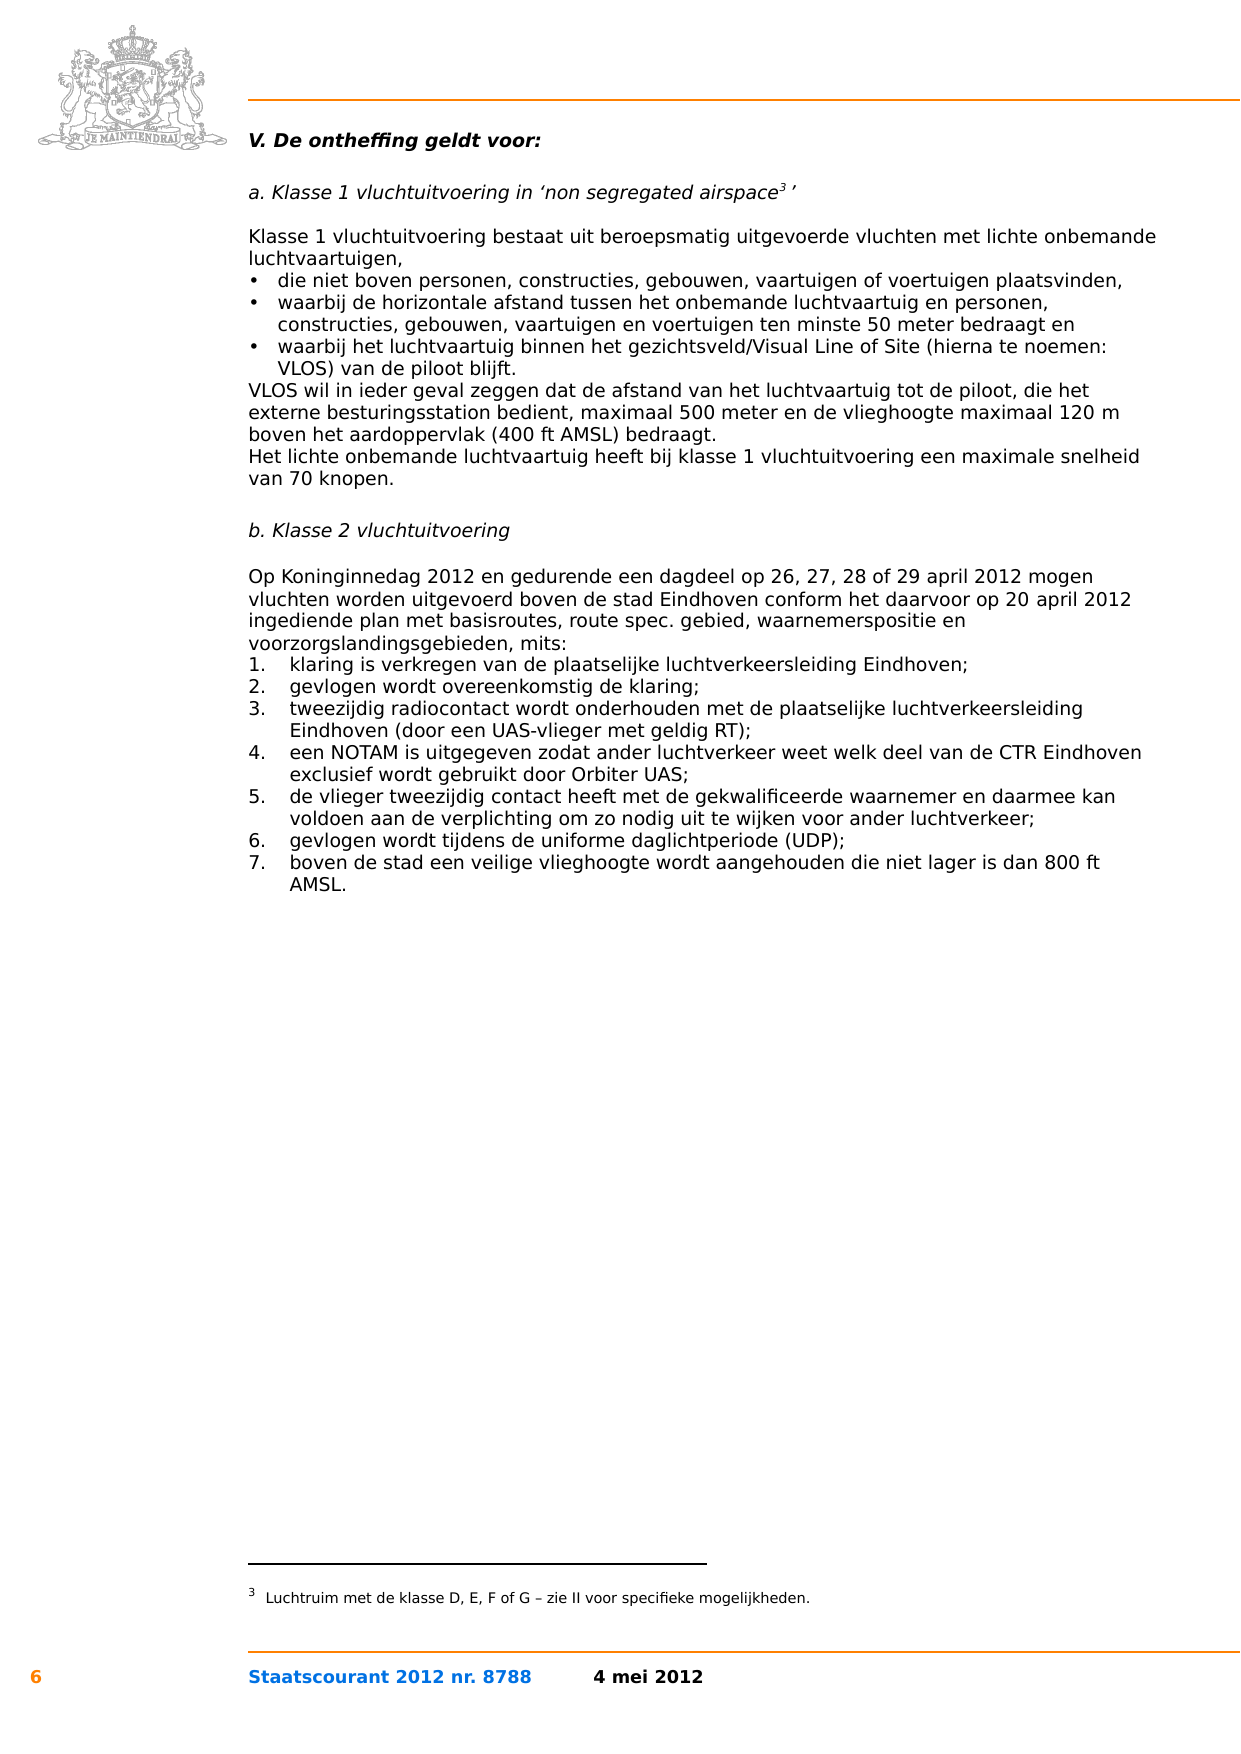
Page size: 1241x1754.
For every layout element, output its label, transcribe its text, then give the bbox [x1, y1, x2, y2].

text 4. een NOTAM is uitgegeven zodat ander luchtverkeer weet welk deel van de CTR Eindhoven exclusief wordt gebruikt door Orbiter UAS; [248, 742, 1163, 786]
text Klasse 1 vluchtuitvoering bestaat uit beroepsmatig uitgevoerde vluchten met lichte onbemande luchtvaartuigen, [248, 226, 1163, 270]
text • waarbij het luchtvaartuig binnen het gezichtsveld/Visual Line of Site (hierna te noemen: VLOS) van de piloot blijft. [248, 336, 1163, 379]
text 3. tweezijdig radiocontact wordt onderhouden met de plaatselijke luchtverkeersleiding Eindhoven (door een UAS-vlieger met geldig RT); [248, 698, 1163, 742]
subtitle b. Klasse 2 vluchtuitvoering [248, 519, 1163, 541]
text 2. gevlogen wordt overeenkomstig de klaring; [248, 676, 1163, 698]
picture [38, 25, 227, 150]
text Op Koninginnedag 2012 en gedurende een dagdeel op 26, 27, 28 of 29 april 2012 mogen vluchten worden uitgevoerd boven de stad Eindhoven conform het daarvoor op 20 april 2012 ingediende plan met basisroutes, route spec. gebied, waarnemerspositie en voorzorgslandingsgebieden, mits: [248, 566, 1163, 654]
text 6. gevlogen wordt tijdens de uniforme daglichtperiode (UDP); [248, 830, 1163, 852]
text Luchtruim met de klasse D, E, F of G – zie II voor specifieke mogelijkheden. [248, 1586, 1163, 1608]
subtitle V. De ontheffing geldt voor: [248, 130, 1163, 152]
text 7. boven de stad een veilige vlieghoogte wordt aangehouden die niet lager is dan 800 ft AMSL. [248, 852, 1163, 896]
text VLOS wil in ieder geval zeggen dat de afstand van het luchtvaartuig tot de piloot, die het externe besturingsstation bedient, maximaal 500 meter en de vlieghoogte maximaal 120 m boven het aardoppervlak (400 ft AMSL) bedraagt. [248, 379, 1163, 446]
text • waarbij de horizontale afstand tussen het onbemande luchtvaartuig en personen, constructies, gebouwen, vaartuigen en voertuigen ten minste 50 meter bedraagt en [248, 292, 1163, 336]
text 1. klaring is verkregen van de plaatselijke luchtverkeersleiding Eindhoven; [248, 654, 1163, 676]
text 5. de vlieger tweezijdig contact heeft met de gekwalificeerde waarnemer en daarmee kan voldoen aan de verplichting om zo nodig uit te wijken voor ander luchtverkeer; [248, 786, 1163, 830]
subtitle a. Klasse 1 vluchtuitvoering in ‘non segregated airspace’ [248, 182, 1163, 204]
text Het lichte onbemande luchtvaartuig heeft bij klasse 1 vluchtuitvoering een maximale snelheid van 70 knopen. [248, 446, 1163, 489]
text • die niet boven personen, constructies, gebouwen, vaartuigen of voertuigen plaatsvinden, [248, 270, 1163, 292]
